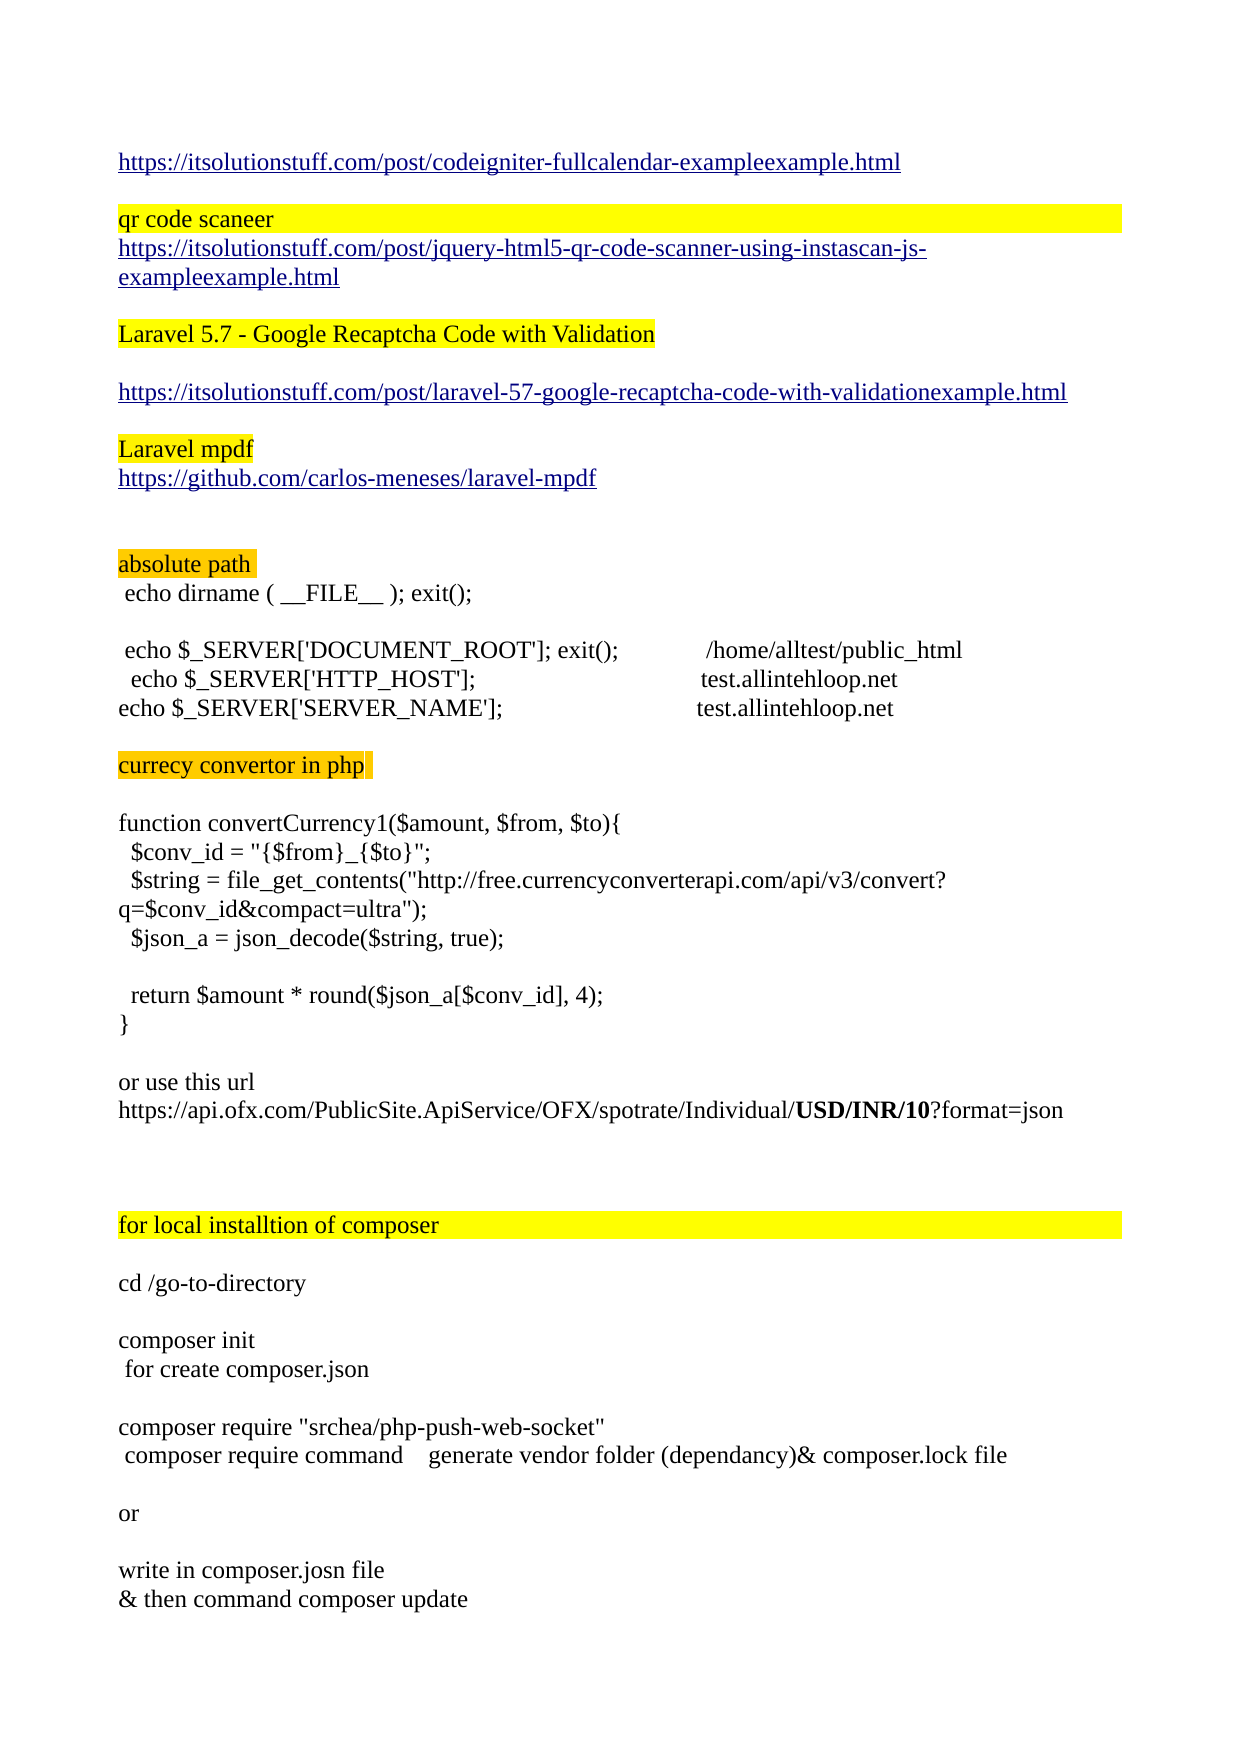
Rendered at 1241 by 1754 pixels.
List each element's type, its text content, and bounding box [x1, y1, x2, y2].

text https://github.com/carlos-meneses/laravel-mpdf [118, 463, 1122, 492]
text or use this url [118, 1067, 1122, 1096]
text or [118, 1498, 1122, 1527]
text absolute path [118, 549, 1122, 578]
text Laravel mpdf [118, 434, 1122, 463]
text $conv_id = "{$from}_{$to}"; [118, 837, 1122, 866]
text $json_a = json_decode($string, true); [118, 923, 1122, 952]
text return $amount * round($json_a[$conv_id], 4); [118, 981, 1122, 1009]
text qr code scaneer [118, 204, 1122, 233]
text echo $_SERVER['SERVER_NAME']; test.allintehloop.net [118, 693, 1122, 722]
text Laravel 5.7 - Google Recaptcha Code with Validation [118, 319, 1122, 348]
text echo $_SERVER['DOCUMENT_ROOT']; exit(); /home/alltest/public_html [118, 636, 1122, 664]
text composer init [118, 1326, 1122, 1354]
text for local installtion of composer [118, 1211, 1122, 1239]
text https://api.ofx.com/PublicSite.ApiService/OFX/spotrate/Individual/USD/INR/10?format=json [118, 1096, 1122, 1124]
text function convertCurrency1($amount, $from, $to){ [118, 808, 1122, 837]
text currecy convertor in php [118, 751, 1122, 779]
text cd /go-to-directory [118, 1268, 1122, 1297]
text & then command composer update [118, 1584, 1122, 1613]
text $string = file_get_contents("http://free.currencyconverterapi.com/api/v3/convert?q=$conv_id&compact=ultra"); [118, 866, 1122, 923]
text https://itsolutionstuff.com/post/codeigniter-fullcalendar-exampleexample.html [118, 147, 1122, 176]
text } [118, 1009, 1122, 1038]
text composer require command generate vendor folder (dependancy)& composer.lock file [118, 1441, 1122, 1469]
text https://itsolutionstuff.com/post/laravel-57-google-recaptcha-code-with-validationexample.html [118, 377, 1122, 406]
text echo dirname ( __FILE__ ); exit(); [118, 578, 1122, 607]
text composer require "srchea/php-push-web-socket" [118, 1412, 1122, 1441]
text write in composer.josn file [118, 1556, 1122, 1584]
text echo $_SERVER['HTTP_HOST']; test.allintehloop.net [118, 664, 1122, 693]
text for create composer.json [118, 1354, 1122, 1383]
text https://itsolutionstuff.com/post/jquery-html5-qr-code-scanner-using-instascan-js-exampleexample.html [118, 233, 1122, 291]
